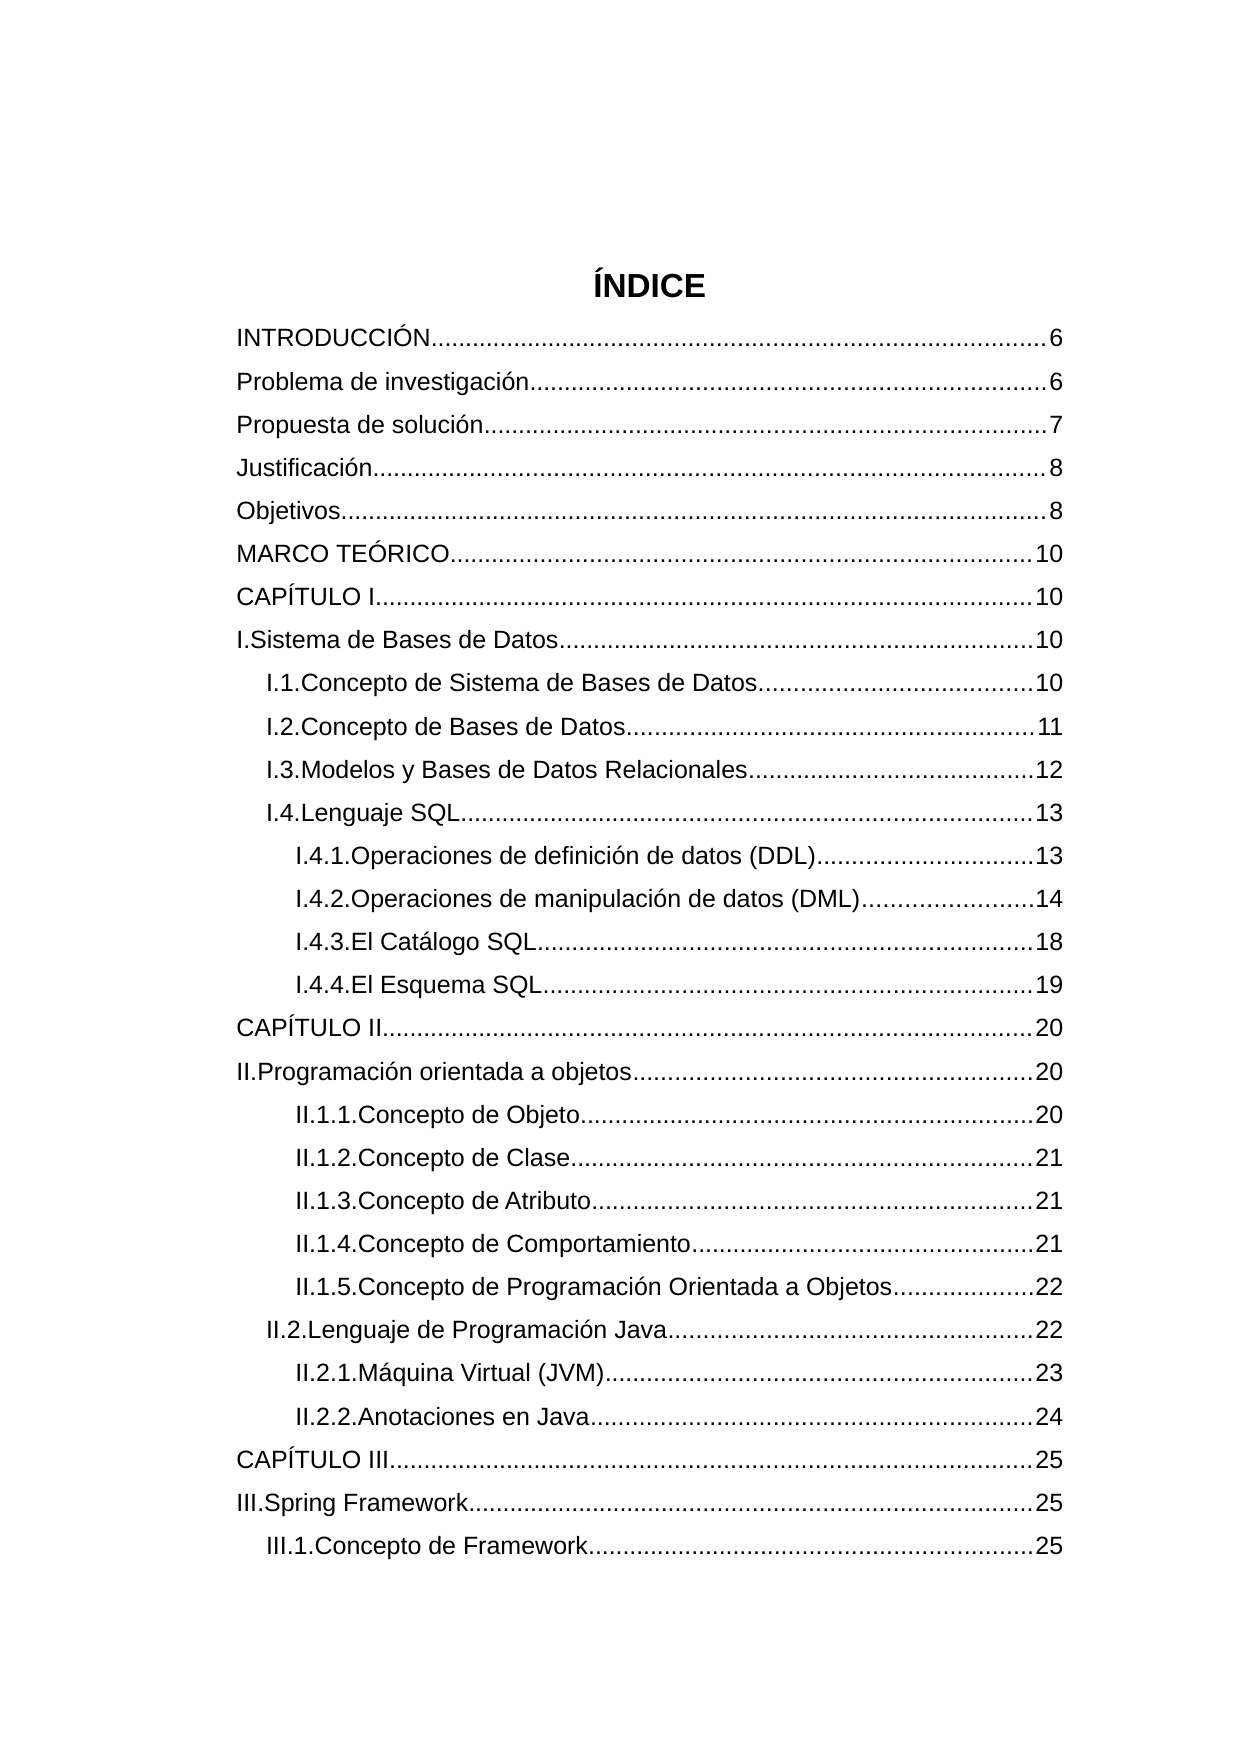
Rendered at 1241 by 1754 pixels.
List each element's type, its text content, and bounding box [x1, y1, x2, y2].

text II.2.2.Anotaciones en Java 24 [295, 1401, 1063, 1430]
text III.1.Concepto de Framework 25 [266, 1531, 1063, 1559]
text CAPÍTULO I 10 [236, 582, 1063, 611]
text I.4.3.El Catálogo SQL 18 [295, 927, 1063, 956]
text II.1.1.Concepto de Objeto 20 [295, 1099, 1063, 1128]
text II.1.5.Concepto de Programación Orientada a Objetos 22 [295, 1272, 1063, 1301]
text I.Sistema de Bases de Datos 10 [236, 625, 1063, 654]
subtitle ÍNDICE [236, 266, 1063, 304]
text MARCO TEÓRICO 10 [236, 539, 1063, 568]
text I.2.Concepto de Bases de Datos 11 [266, 711, 1063, 740]
text Problema de investigación 6 [236, 366, 1063, 395]
text II.1.2.Concepto de Clase 21 [295, 1143, 1063, 1171]
text II.1.3.Concepto de Atributo 21 [295, 1186, 1063, 1214]
text Justificación 8 [236, 453, 1063, 481]
text CAPÍTULO II 20 [236, 1013, 1063, 1042]
text II.Programación orientada a objetos 20 [236, 1056, 1063, 1085]
text III.Spring Framework 25 [236, 1488, 1063, 1516]
text I.4.2.Operaciones de manipulación de datos (DML) 14 [295, 884, 1063, 913]
text I.4.4.El Esquema SQL 19 [295, 970, 1063, 999]
text Objetivos 8 [236, 496, 1063, 524]
text II.2.1.Máquina Virtual (JVM) 23 [295, 1358, 1063, 1387]
text I.1.Concepto de Sistema de Bases de Datos 10 [266, 668, 1063, 697]
text CAPÍTULO III 25 [236, 1444, 1063, 1473]
text II.1.4.Concepto de Comportamiento 21 [295, 1229, 1063, 1258]
text I.4.Lenguaje SQL 13 [266, 798, 1063, 826]
text Propuesta de solución 7 [236, 409, 1063, 438]
text I.4.1.Operaciones de definición de datos (DDL) 13 [295, 841, 1063, 869]
text I.3.Modelos y Bases de Datos Relacionales 12 [266, 754, 1063, 783]
text II.2.Lenguaje de Programación Java 22 [266, 1315, 1063, 1344]
text INTRODUCCIÓN 6 [236, 323, 1063, 352]
